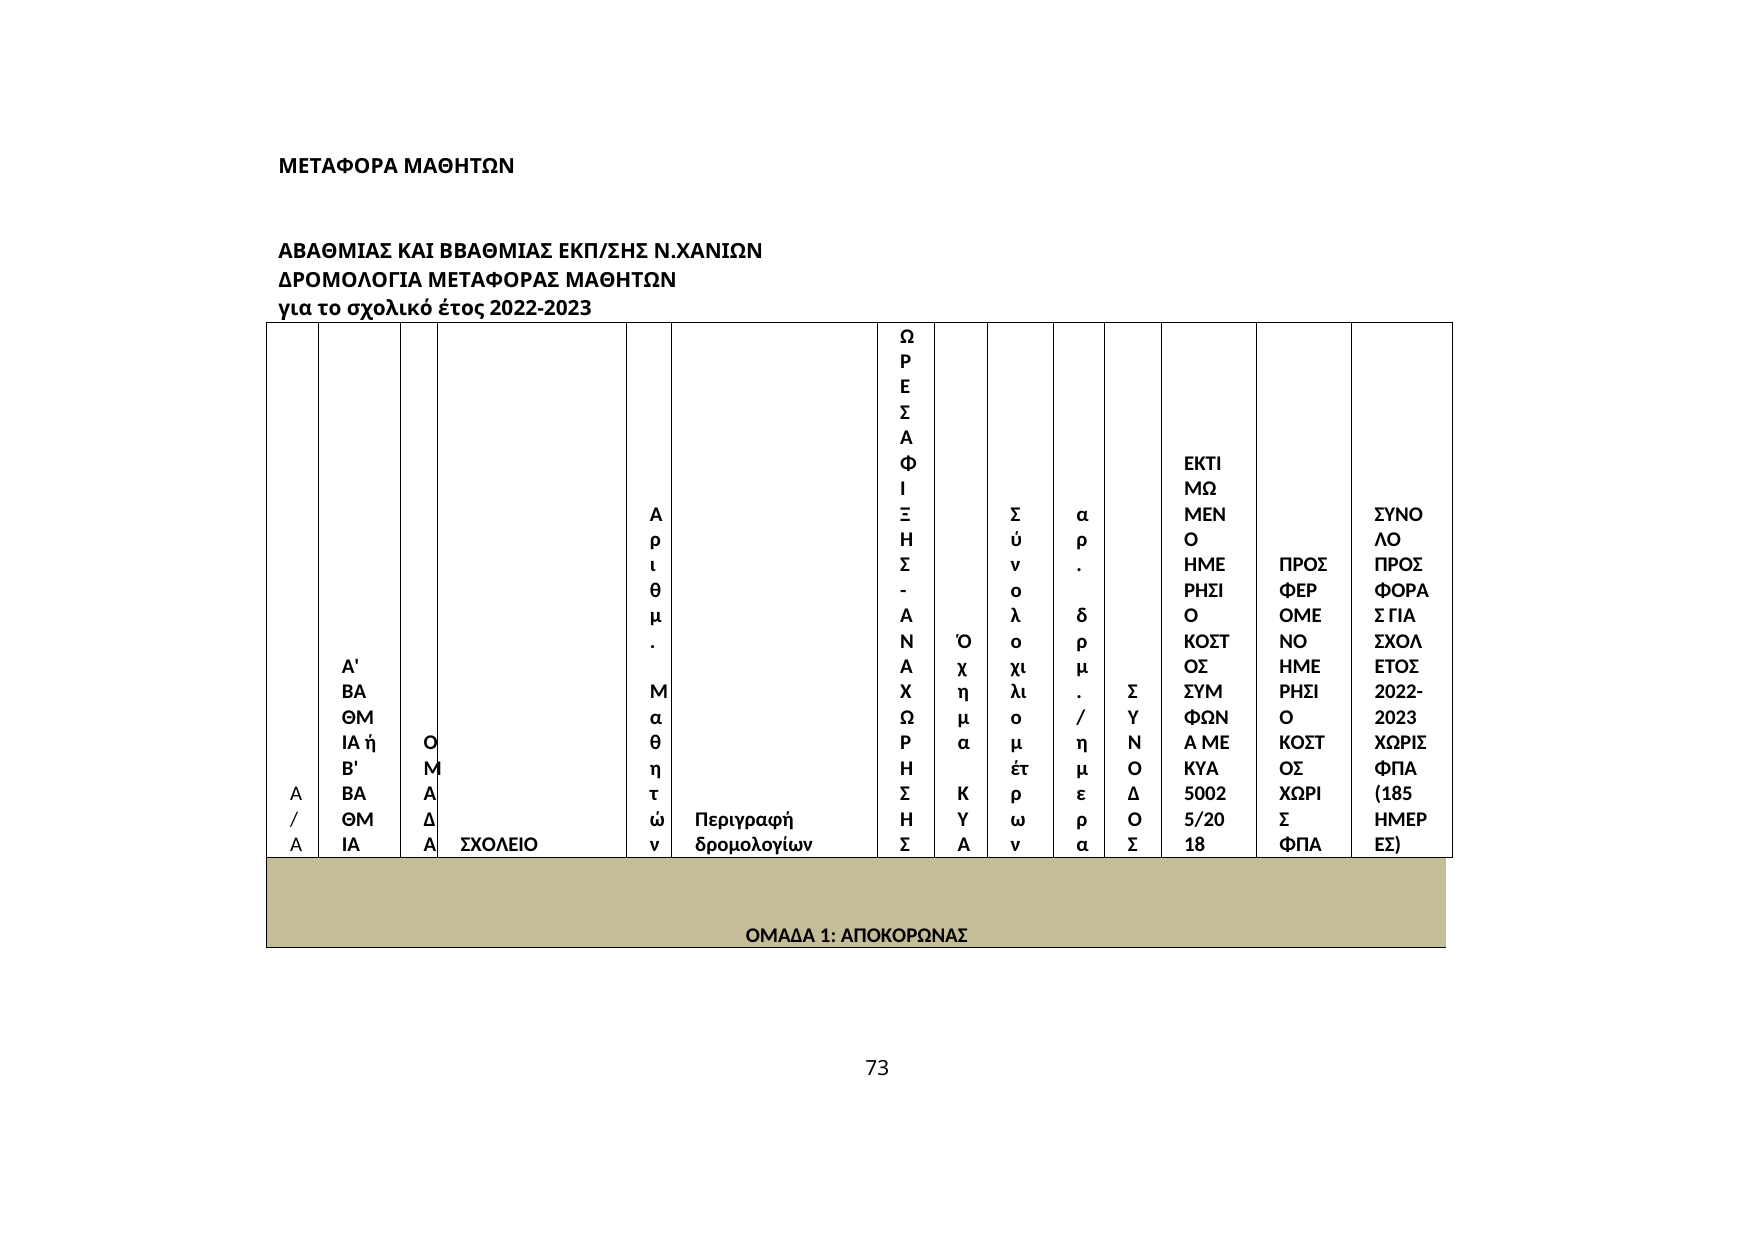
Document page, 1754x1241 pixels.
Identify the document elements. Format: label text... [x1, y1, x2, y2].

table_cell [1453, 322, 1469, 857]
table_cell αρ. δρμ./ημερα [1054, 323, 1104, 857]
table_cell [1479, 857, 1487, 947]
table_cell A/A [267, 323, 318, 857]
table_cell Όχημα KYA [935, 323, 987, 857]
table_cell Περιγραφή δρομολογίων [672, 323, 877, 857]
table_cell ΩΡΕΣ ΑΦΙΞΗΣ -ΑΝΑΧΩΡΗΣΗΣ [878, 323, 934, 857]
table_cell ΟΜΑΔΑ [401, 323, 437, 857]
table_cell ΟΜΑΔΑ 1: ΑΠΟΚΟΡΩΝΑΣ [267, 858, 1446, 947]
table_header [1453, 75, 1469, 322]
table_cell [1469, 857, 1479, 947]
table_cell Α' ΒΑΘΜΙΑ ή Β' ΒΑΘΜΙΑ [319, 323, 400, 857]
table_cell [1453, 857, 1469, 947]
table_header ΜΕΤΑΦΟΡΑ ΜΑΘΗΤΩΝ ΑΒΑΘΜΙΑΣ ΚΑΙ ΒΒΑΘΜΙΑΣ ΕΚΠ/ΣΗΣ Ν.ΧΑΝΙΩΝ ΔΡΟΜΟΛΟΓΙΑ ΜΕΤΑΦΟΡΑΣ ΜΑΘΗΤΩΝ για το σχολικό έτος 2022-2023 [267, 75, 1453, 322]
table_cell ΣΧΟΛΕΙΟ [438, 323, 626, 857]
table_cell Σύνολο χιλιομέτρων [988, 323, 1053, 857]
table_cell [1479, 322, 1487, 857]
table_cell ΣΥΝΟΔΟΣ [1105, 323, 1161, 857]
table_cell Αριθμ. Μαθητών [627, 323, 671, 857]
table_header [1469, 75, 1479, 322]
table_cell ΣΥΝΟΛΟ ΠΡΟΣΦΟΡΑΣ ΓΙΑ ΣΧΟΛ ΕΤΟΣ 2022-2023 ΧΩΡΙΣ ΦΠΑ (185 ΗΜΕΡΕΣ) [1352, 323, 1452, 857]
table_header [1479, 75, 1487, 322]
table_cell [1446, 858, 1453, 947]
table_cell ΕΚΤΙΜΩΜΕΝΟ ΗΜΕΡΗΣΙΟ ΚΟΣΤΟΣ ΣΥΜΦΩΝΑ ΜΕ ΚΥΑ 50025/2018 [1162, 323, 1256, 857]
table_cell ΠΡΟΣΦΕΡΟΜΕΝΟ ΗΜΕΡΗΣΙΟ ΚΟΣΤΟΣ ΧΩΡΙΣ ΦΠΑ [1257, 323, 1351, 857]
table_cell [1469, 322, 1479, 857]
